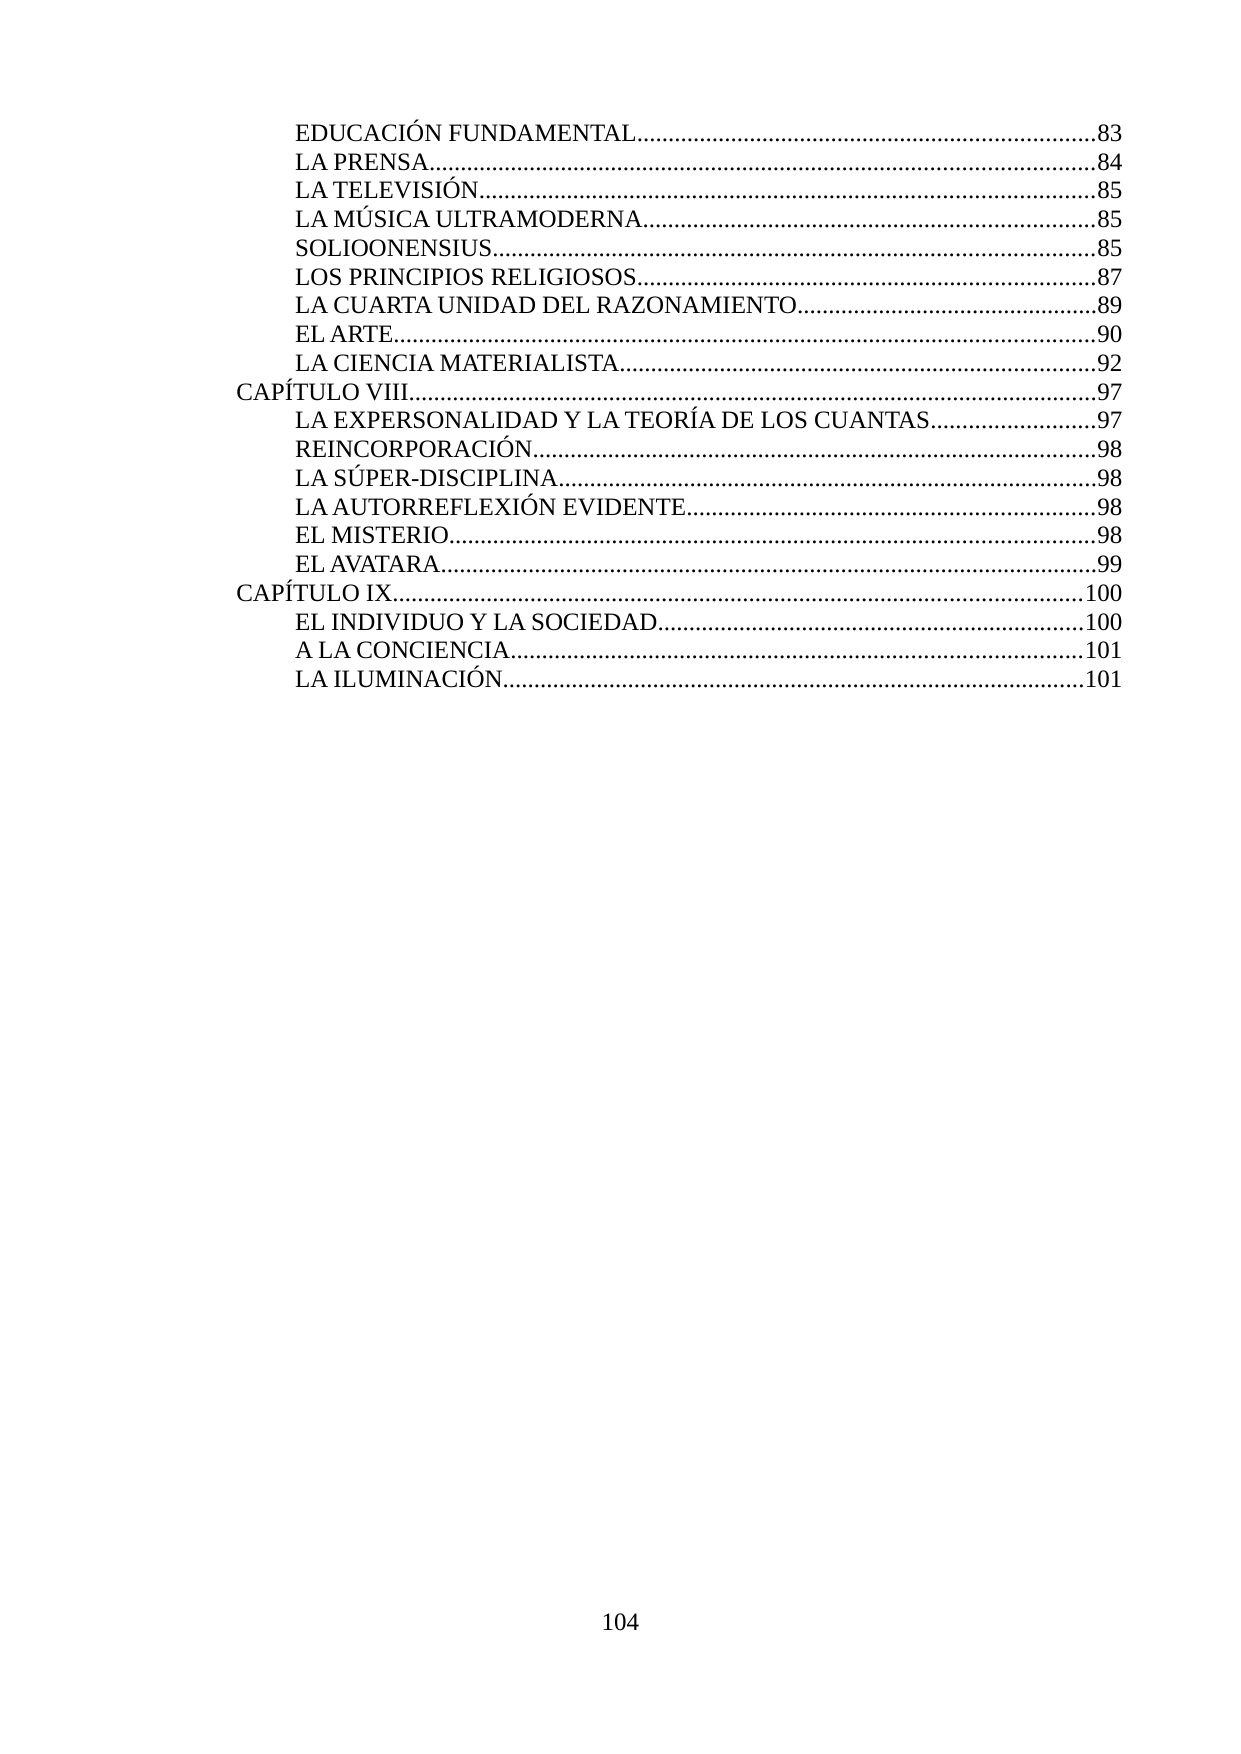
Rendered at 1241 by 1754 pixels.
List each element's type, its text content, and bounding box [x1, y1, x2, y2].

text LA ILUMINACIÓN 101 [295, 664, 1122, 693]
text A LA CONCIENCIA 101 [295, 636, 1122, 664]
text EDUCACIÓN FUNDAMENTAL 83 [295, 118, 1122, 147]
text LA TELEVISIÓN 85 [295, 176, 1122, 204]
text LA SÚPER-DISCIPLINA 98 [295, 463, 1122, 492]
text LA EXPERSONALIDAD Y LA TEORÍA DE LOS CUANTAS 97 [295, 406, 1122, 434]
text LA CIENCIA MATERIALISTA 92 [295, 348, 1122, 377]
text CAPÍTULO IX 100 [236, 578, 1122, 607]
text EL INDIVIDUO Y LA SOCIEDAD 100 [295, 607, 1122, 636]
text EL AVATARA 99 [295, 549, 1122, 578]
text LA CUARTA UNIDAD DEL RAZONAMIENTO 89 [295, 291, 1122, 319]
text LA MÚSICA ULTRAMODERNA 85 [295, 204, 1122, 233]
text LA AUTORREFLEXIÓN EVIDENTE 98 [295, 492, 1122, 521]
text REINCORPORACIÓN 98 [295, 434, 1122, 463]
text SOLIOONENSIUS 85 [295, 233, 1122, 262]
text LOS PRINCIPIOS RELIGIOSOS 87 [295, 262, 1122, 291]
text EL MISTERIO 98 [295, 521, 1122, 549]
text EL ARTE 90 [295, 319, 1122, 348]
text LA PRENSA 84 [295, 147, 1122, 176]
text CAPÍTULO VIII 97 [236, 377, 1122, 406]
